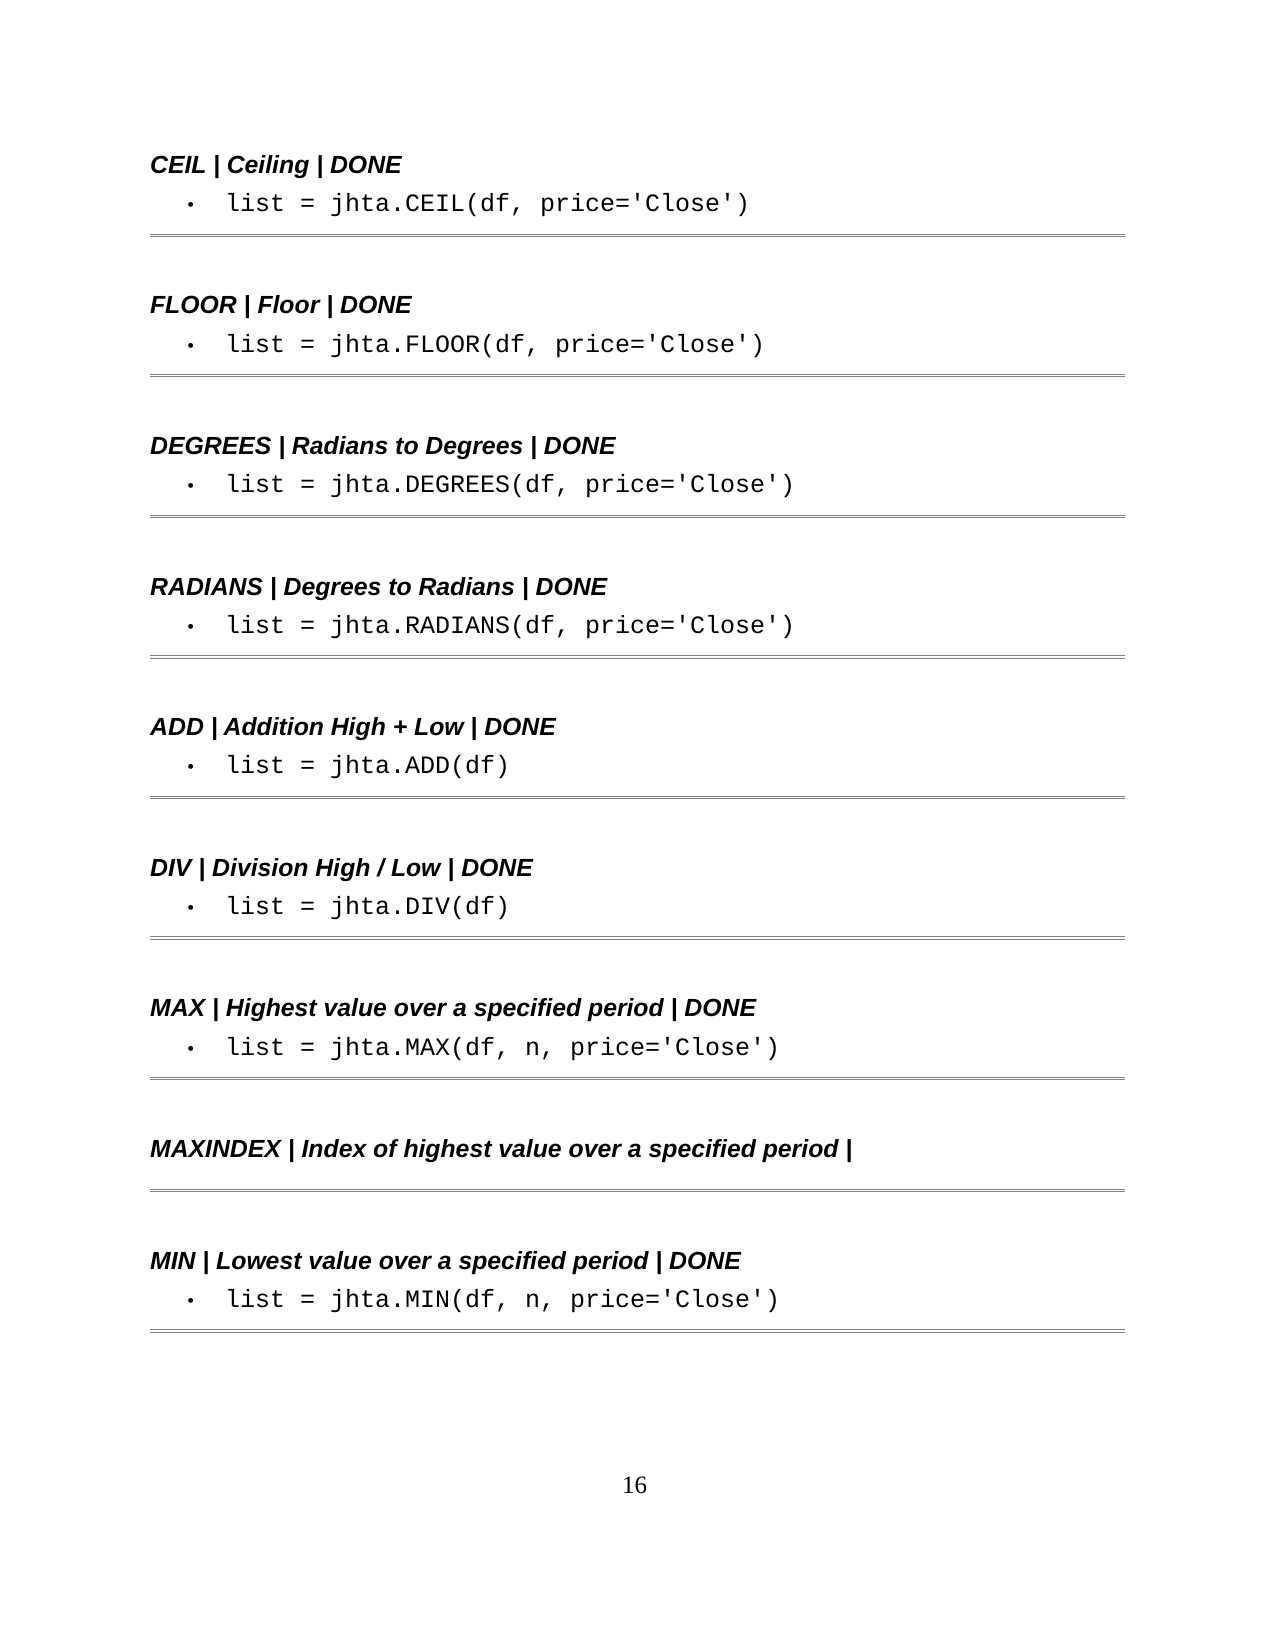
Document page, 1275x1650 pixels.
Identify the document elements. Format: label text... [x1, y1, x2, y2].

list list = jhta.DEGREES(df, price='Close') [187, 472, 1125, 500]
subtitle DEGREES | Radians to Degrees | DONE [150, 431, 1125, 459]
subtitle MAXINDEX | Index of highest value over a specified period | [150, 1134, 1125, 1162]
list list = jhta.CEIL(df, price='Close') [187, 191, 1125, 219]
subtitle MAX | Highest value over a specified period | DONE [150, 993, 1125, 1022]
list list = jhta.DIV(df) [187, 894, 1125, 922]
subtitle FLOOR | Floor | DONE [150, 291, 1125, 319]
subtitle CEIL | Ceiling | DONE [150, 150, 1125, 178]
subtitle ADD | Addition High + Low | DONE [150, 712, 1125, 741]
subtitle MIN | Lowest value over a specified period | DONE [150, 1246, 1125, 1274]
list list = jhta.RADIANS(df, price='Close') [187, 613, 1125, 641]
list list = jhta.MAX(df, n, price='Close') [187, 1034, 1125, 1062]
list list = jhta.ADD(df) [187, 753, 1125, 781]
list list = jhta.MIN(df, n, price='Close') [187, 1287, 1125, 1315]
list list = jhta.FLOOR(df, price='Close') [187, 332, 1125, 360]
subtitle DIV | Division High / Low | DONE [150, 853, 1125, 881]
subtitle RADIANS | Degrees to Radians | DONE [150, 572, 1125, 600]
